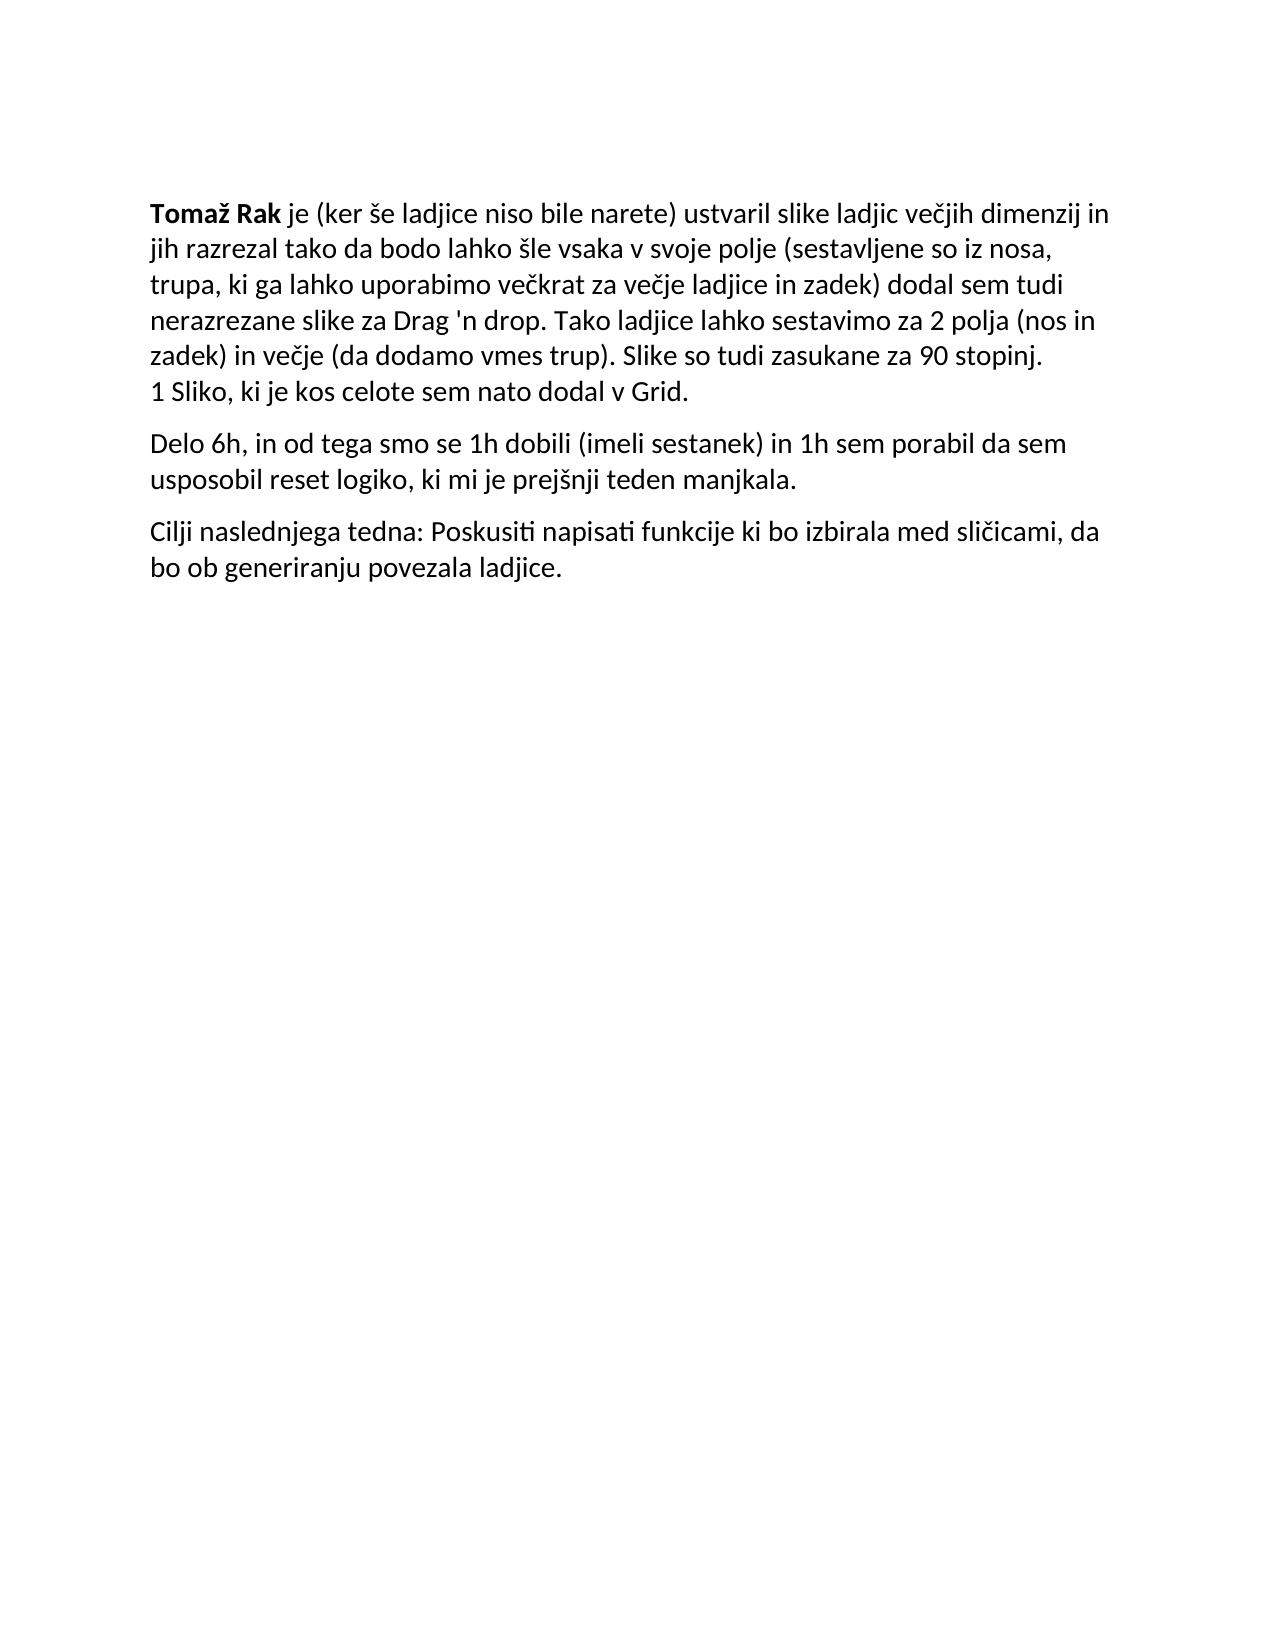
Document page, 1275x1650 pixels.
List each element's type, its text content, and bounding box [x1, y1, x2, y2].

text Cilji naslednjega tedna: Poskusiti napisati funkcije ki bo izbirala med sličicami, da bo ob generiranju povezala ladjice. [150, 513, 1125, 584]
text Tomaž Rak je (ker še ladjice niso bile narete) ustvaril slike ladjic večjih dimenzij in jih razrezal tako da bodo lahko šle vsaka v svoje polje (sestavljene so iz nosa, trupa, ki ga lahko uporabimo večkrat za večje ladjice in zadek) dodal sem tudi nerazrezane slike za Drag 'n drop. Tako ladjice lahko sestavimo za 2 polja (nos in zadek) in večje (da dodamo vmes trup). Slike so tudi zasukane za 90 stopinj. 1 Sliko, ki je kos celote sem nato dodal v Grid. [150, 195, 1125, 408]
text Delo 6h, in od tega smo se 1h dobili (imeli sestanek) in 1h sem porabil da sem usposobil reset logiko, ki mi je prejšnji teden manjkala. [150, 425, 1125, 496]
